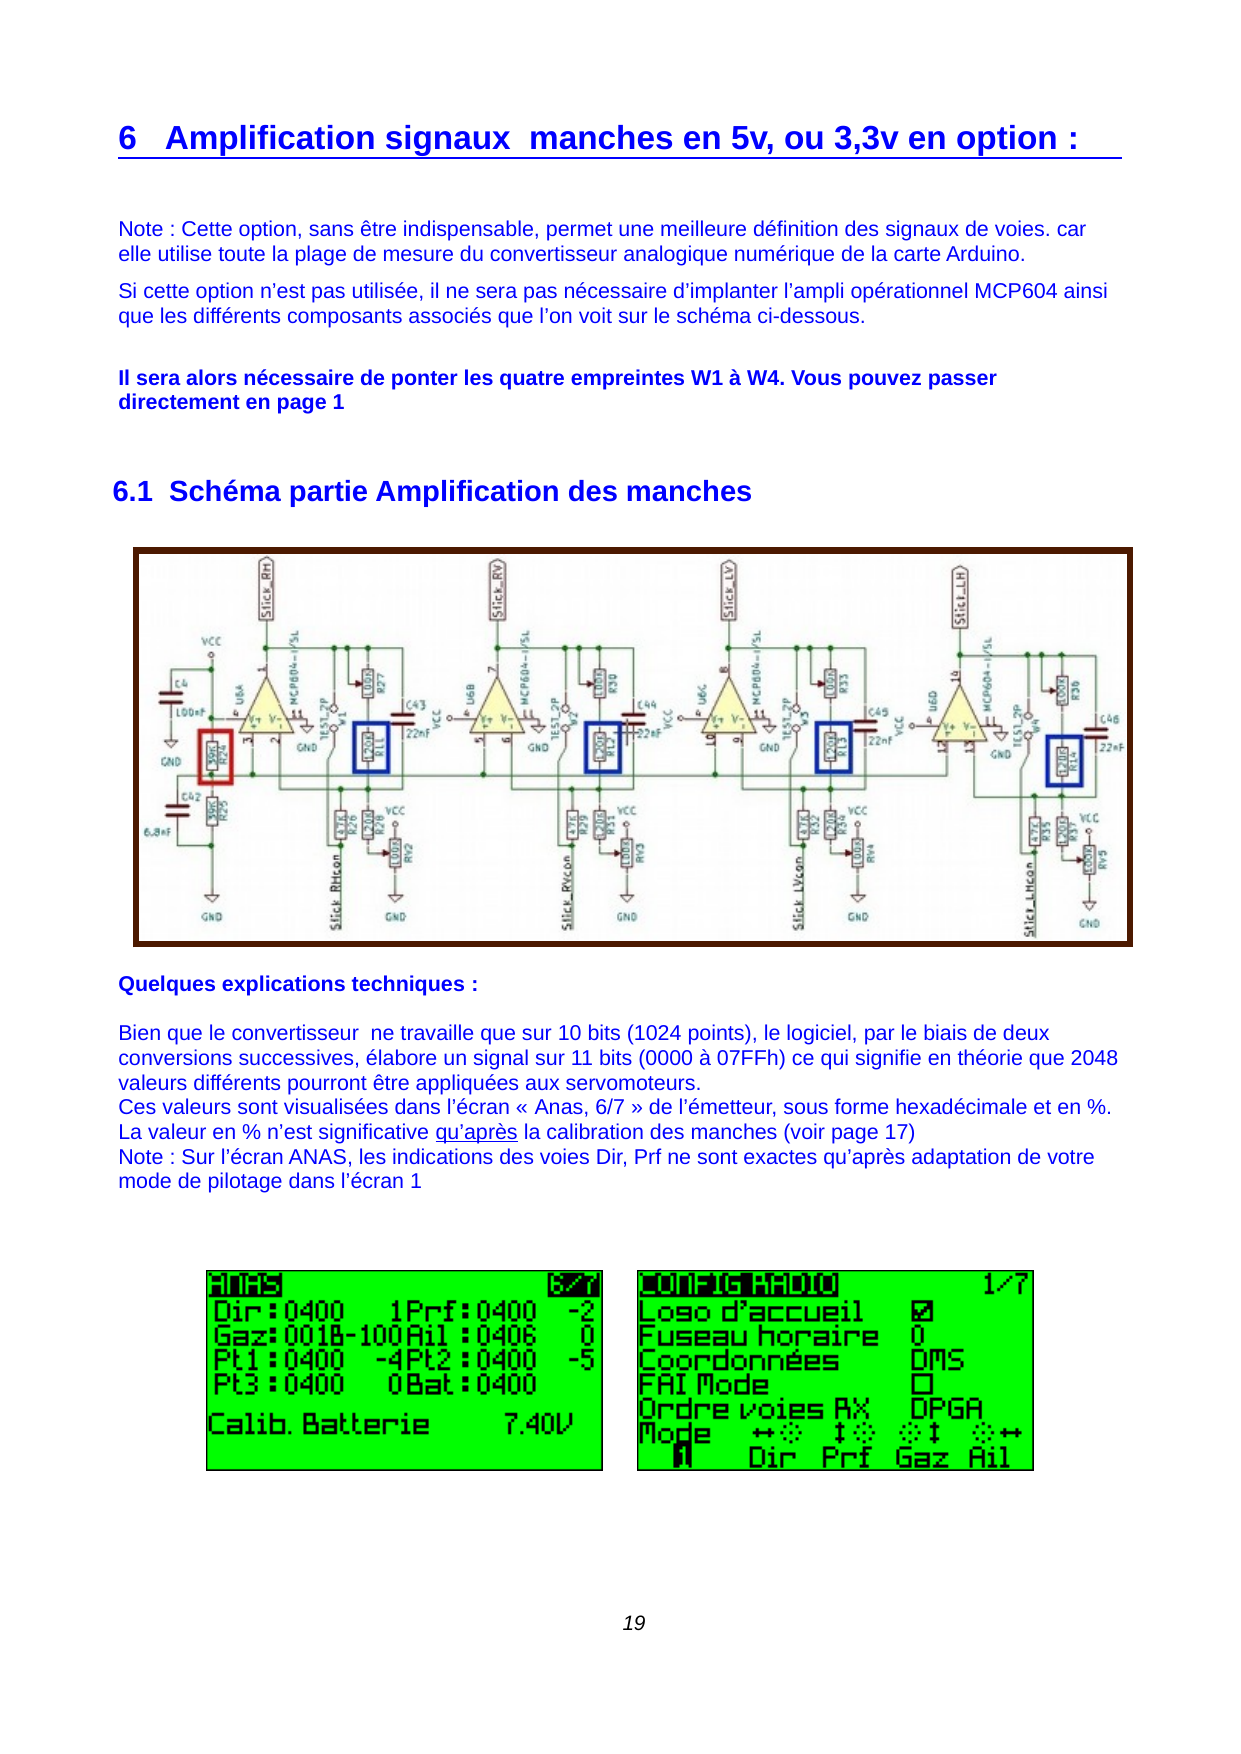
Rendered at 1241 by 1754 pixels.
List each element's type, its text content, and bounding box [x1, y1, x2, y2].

picture [141, 555, 1125, 940]
text Quelques explications techniques : [118, 545, 1122, 996]
picture [637, 1270, 1034, 1471]
text Note : Sur l’écran ANAS, les indications des voies Dir, Prf ne sont exactes qu’après adaptation de votre mode de pilotage dans l’écran 1 [118, 1144, 1122, 1193]
subtitle 6 Amplification signaux manches en 5v, ou 3,3v en option : [118, 118, 1122, 157]
text Il sera alors nécessaire de ponter les quatre empreintes W1 à W4. Vous pouvez passer directement en page 1 [118, 365, 1122, 414]
text Bien que le convertisseur ne travaille que sur 10 bits (1024 points), le logiciel, par le biais de deux conversions successives, élabore un signal sur 11 bits (0000 à 07FFh) ce qui signifie en théorie que 2048 valeurs différents pourront être appliquées aux servomoteurs. [118, 1021, 1122, 1094]
text Si cette option n’est pas utilisée, il ne sera pas nécessaire d’implanter l’ampli opérationnel MCP604 ainsi que les différents composants associés que l’on voit sur le schéma ci-dessous. [118, 278, 1122, 328]
subtitle 6.1 Schéma partie Amplification des manches [112, 474, 1122, 508]
text Ces valeurs sont visualisées dans l’écran « Anas, 6/7 » de l’émetteur, sous forme hexadécimale et en %. La valeur en % n’est significative qu’après la calibration des manches (voir page 17) [118, 1094, 1122, 1144]
picture [206, 1270, 603, 1471]
text Note : Cette option, sans être indispensable, permet une meilleure définition des signaux de voies. car elle utilise toute la plage de mesure du convertisseur analogique numérique de la carte Arduino. [118, 216, 1122, 266]
